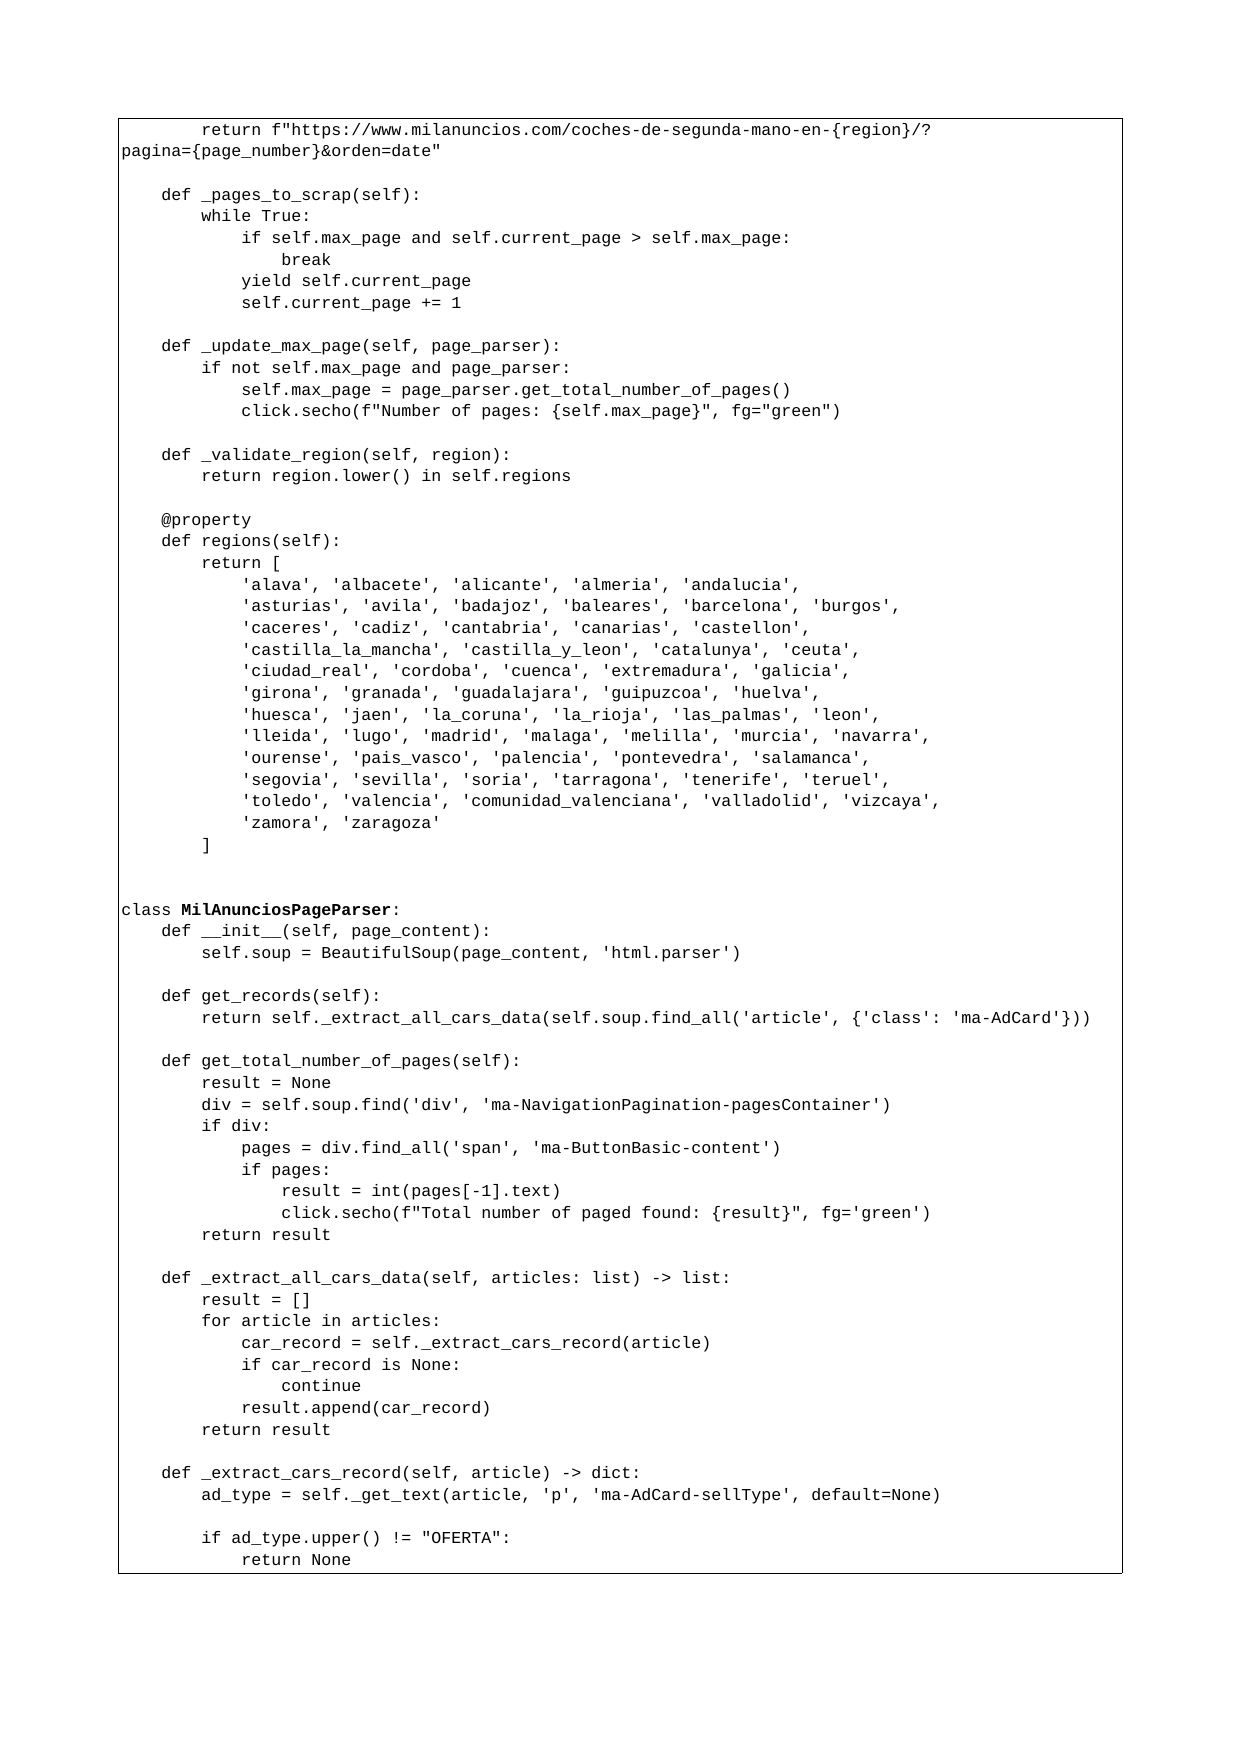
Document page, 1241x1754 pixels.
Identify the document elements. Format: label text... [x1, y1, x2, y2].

text def regions(self): [119, 530, 1122, 551]
text def _update_max_page(self, page_parser): [119, 335, 1122, 356]
text return f"https://www.milanuncios.com/coches-de-segunda-mano-en-{region}/?pagina={page_number}&orden=date" [119, 119, 1122, 162]
text if car_record is None: [119, 1353, 1122, 1375]
text if not self.max_page and page_parser: [119, 356, 1122, 378]
text def __init__(self, page_content): [119, 920, 1122, 941]
text result.append(car_record) [119, 1396, 1122, 1418]
text def _extract_all_cars_data(self, articles: list) -> list: [119, 1266, 1122, 1288]
text if div: [119, 1115, 1122, 1136]
text yield self.current_page [119, 270, 1122, 291]
text if pages: [119, 1158, 1122, 1180]
text def _validate_region(self, region): [119, 443, 1122, 465]
text 'caceres', 'cadiz', 'cantabria', 'canarias', 'castellon', [119, 616, 1122, 638]
text 'lleida', 'lugo', 'madrid', 'malaga', 'melilla', 'murcia', 'navarra', [119, 725, 1122, 746]
text def _pages_to_scrap(self): [119, 183, 1122, 205]
text continue [119, 1375, 1122, 1396]
text 'girona', 'granada', 'guadalajara', 'guipuzcoa', 'huelva', [119, 681, 1122, 703]
text 'alava', 'albacete', 'alicante', 'almeria', 'andalucia', [119, 573, 1122, 595]
text def get_records(self): [119, 985, 1122, 1006]
text self.max_page = page_parser.get_total_number_of_pages() [119, 378, 1122, 400]
text if self.max_page and self.current_page > self.max_page: [119, 226, 1122, 248]
text return result [119, 1223, 1122, 1245]
text result = None [119, 1071, 1122, 1093]
text return result [119, 1418, 1122, 1440]
text 'zamora', 'zaragoza' [119, 811, 1122, 833]
text self.soup = BeautifulSoup(page_content, 'html.parser') [119, 941, 1122, 963]
text break [119, 248, 1122, 270]
text self.current_page += 1 [119, 291, 1122, 313]
text class MilAnunciosPageParser: [119, 898, 1122, 920]
text 'ourense', 'pais_vasco', 'palencia', 'pontevedra', 'salamanca', [119, 746, 1122, 768]
text 'castilla_la_mancha', 'castilla_y_leon', 'catalunya', 'ceuta', [119, 638, 1122, 660]
text while True: [119, 205, 1122, 226]
text pages = div.find_all('span', 'ma-ButtonBasic-content') [119, 1136, 1122, 1158]
text def _extract_cars_record(self, article) -> dict: [119, 1461, 1122, 1483]
text result = int(pages[-1].text) [119, 1180, 1122, 1201]
text 'segovia', 'sevilla', 'soria', 'tarragona', 'tenerife', 'teruel', [119, 768, 1122, 790]
text ] [119, 833, 1122, 855]
text click.secho(f"Number of pages: {self.max_page}", fg="green") [119, 400, 1122, 422]
text result = [] [119, 1288, 1122, 1310]
text return [ [119, 551, 1122, 573]
text 'ciudad_real', 'cordoba', 'cuenca', 'extremadura', 'galicia', [119, 660, 1122, 681]
text car_record = self._extract_cars_record(article) [119, 1331, 1122, 1353]
text ad_type = self._get_text(article, 'p', 'ma-AdCard-sellType', default=None) [119, 1483, 1122, 1505]
text if ad_type.upper() != "OFERTA": [119, 1526, 1122, 1548]
text return None [119, 1548, 1122, 1573]
text return region.lower() in self.regions [119, 465, 1122, 487]
text def get_total_number_of_pages(self): [119, 1050, 1122, 1071]
text @property [119, 508, 1122, 530]
text div = self.soup.find('div', 'ma-NavigationPagination-pagesContainer') [119, 1093, 1122, 1115]
text click.secho(f"Total number of paged found: {result}", fg='green') [119, 1201, 1122, 1223]
text 'toledo', 'valencia', 'comunidad_valenciana', 'valladolid', 'vizcaya', [119, 790, 1122, 811]
text return self._extract_all_cars_data(self.soup.find_all('article', {'class': 'ma-AdCard'})) [119, 1006, 1122, 1028]
text 'huesca', 'jaen', 'la_coruna', 'la_rioja', 'las_palmas', 'leon', [119, 703, 1122, 725]
text for article in articles: [119, 1310, 1122, 1331]
text 'asturias', 'avila', 'badajoz', 'baleares', 'barcelona', 'burgos', [119, 595, 1122, 616]
